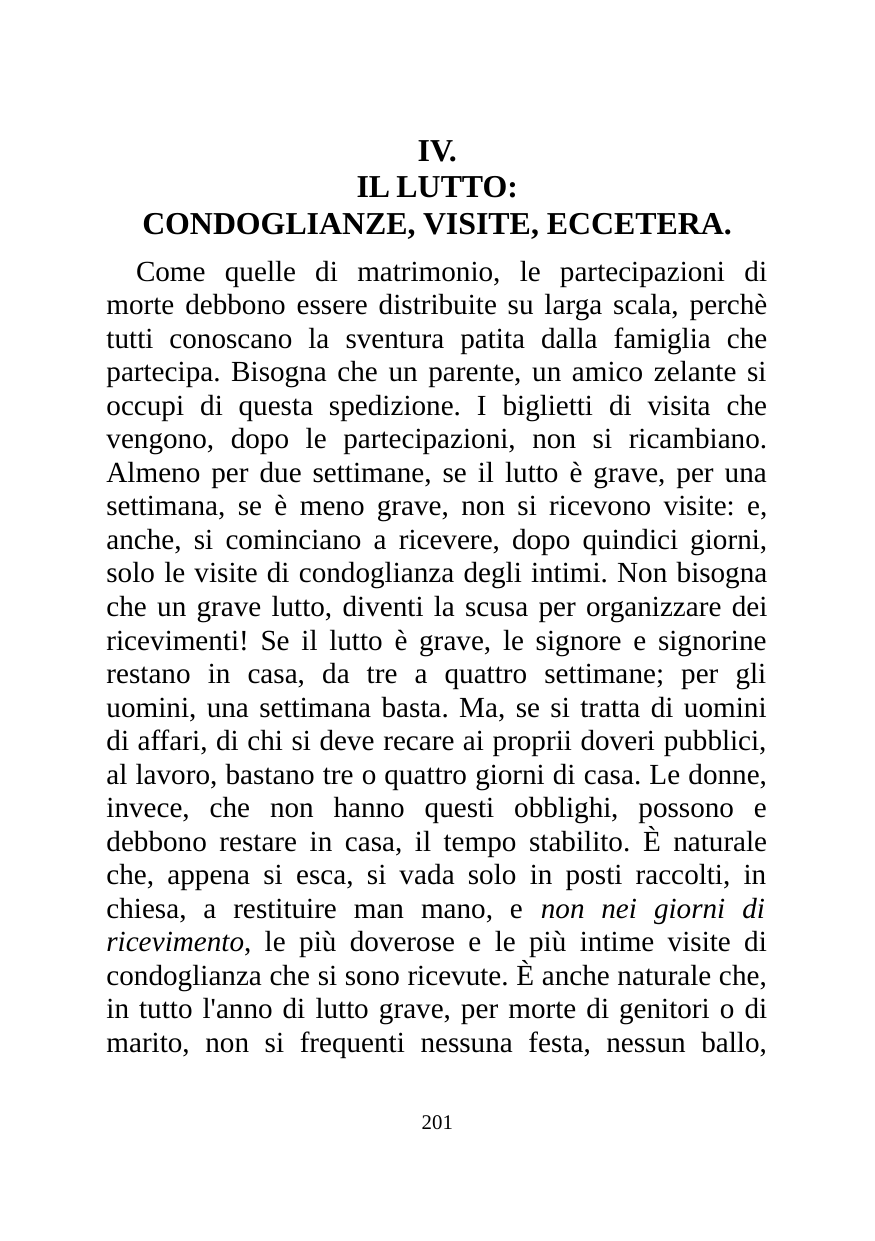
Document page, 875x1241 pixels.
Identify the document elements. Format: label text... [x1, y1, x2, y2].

subtitle IV. IL LUTTO: CONDOGLIANZE, VISITE, ECCETERA. [106, 131, 768, 241]
text Come quelle di matrimonio, le partecipazioni di morte debbono essere distribuite su larga scala, perchè tutti conoscano la sventura patita dalla famiglia che partecipa. Bisogna che un parente, un amico zelante si occupi di questa spedizione. I biglietti di visita che vengono, dopo le partecipazioni, non si ricambiano. Almeno per due settimane, se il lutto è grave, per una settimana, se è meno grave, non si ricevono visite: e, anche, si cominciano a ricevere, dopo quindici giorni, solo le visite di condoglianza degli intimi. Non bisogna che un grave lutto, diventi la scusa per organizzare dei ricevimenti! Se il lutto è grave, le signore e signorine restano in casa, da tre a quattro settimane; per gli uomini, una settimana basta. Ma, se si tratta di uomini di affari, di chi si deve recare ai proprii doveri pubblici, al lavoro, bastano tre o quattro giorni di casa. Le donne, invece, che non hanno questi obblighi, possono e debbono restare in casa, il tempo stabilito. È naturale che, appena si esca, si vada solo in posti raccolti, in chiesa, a restituire man mano, e non nei giorni di ricevimento, le più doverose e le più intime visite di condoglianza che si sono ricevute. È anche naturale che, in tutto l'anno di lutto grave, per morte di genitori o di marito, non si frequenti nessuna festa, nessun ballo, [106, 254, 768, 1059]
